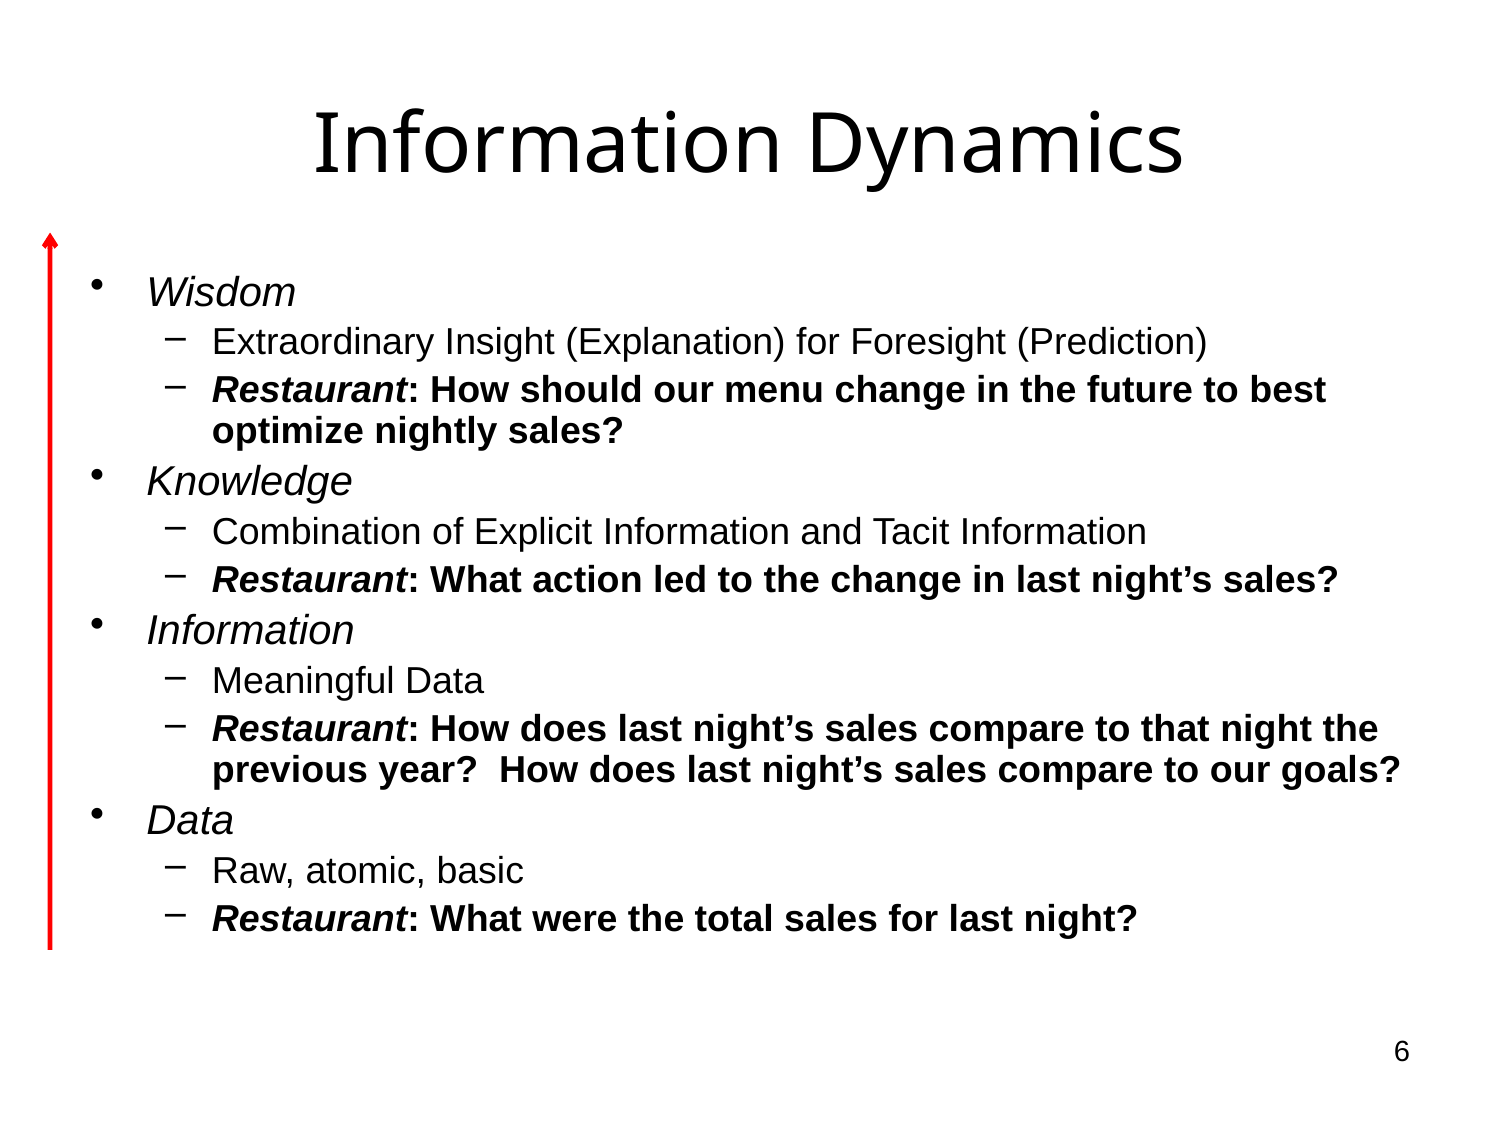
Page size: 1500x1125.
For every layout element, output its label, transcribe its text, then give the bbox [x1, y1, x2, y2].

title Information Dynamics [75, 45, 1425, 233]
slide_number [1074, 1024, 1425, 1103]
list Wisdom Extraordinary Insight (Explanation) for Foresight (Prediction) Restaurant: How should our menu change in the future to best optimize nightly sales? Knowledge Combination of Explicit Information and Tacit Information Restaurant: What action led to the change in last night’s sales? Information Meaningful Data Restaurant: How does last night’s sales compare to that night the previous year? How does last night’s sales compare to our goals? Data Raw, atomic, basic Restaurant: What were the total sales for last night? [75, 262, 1425, 1005]
